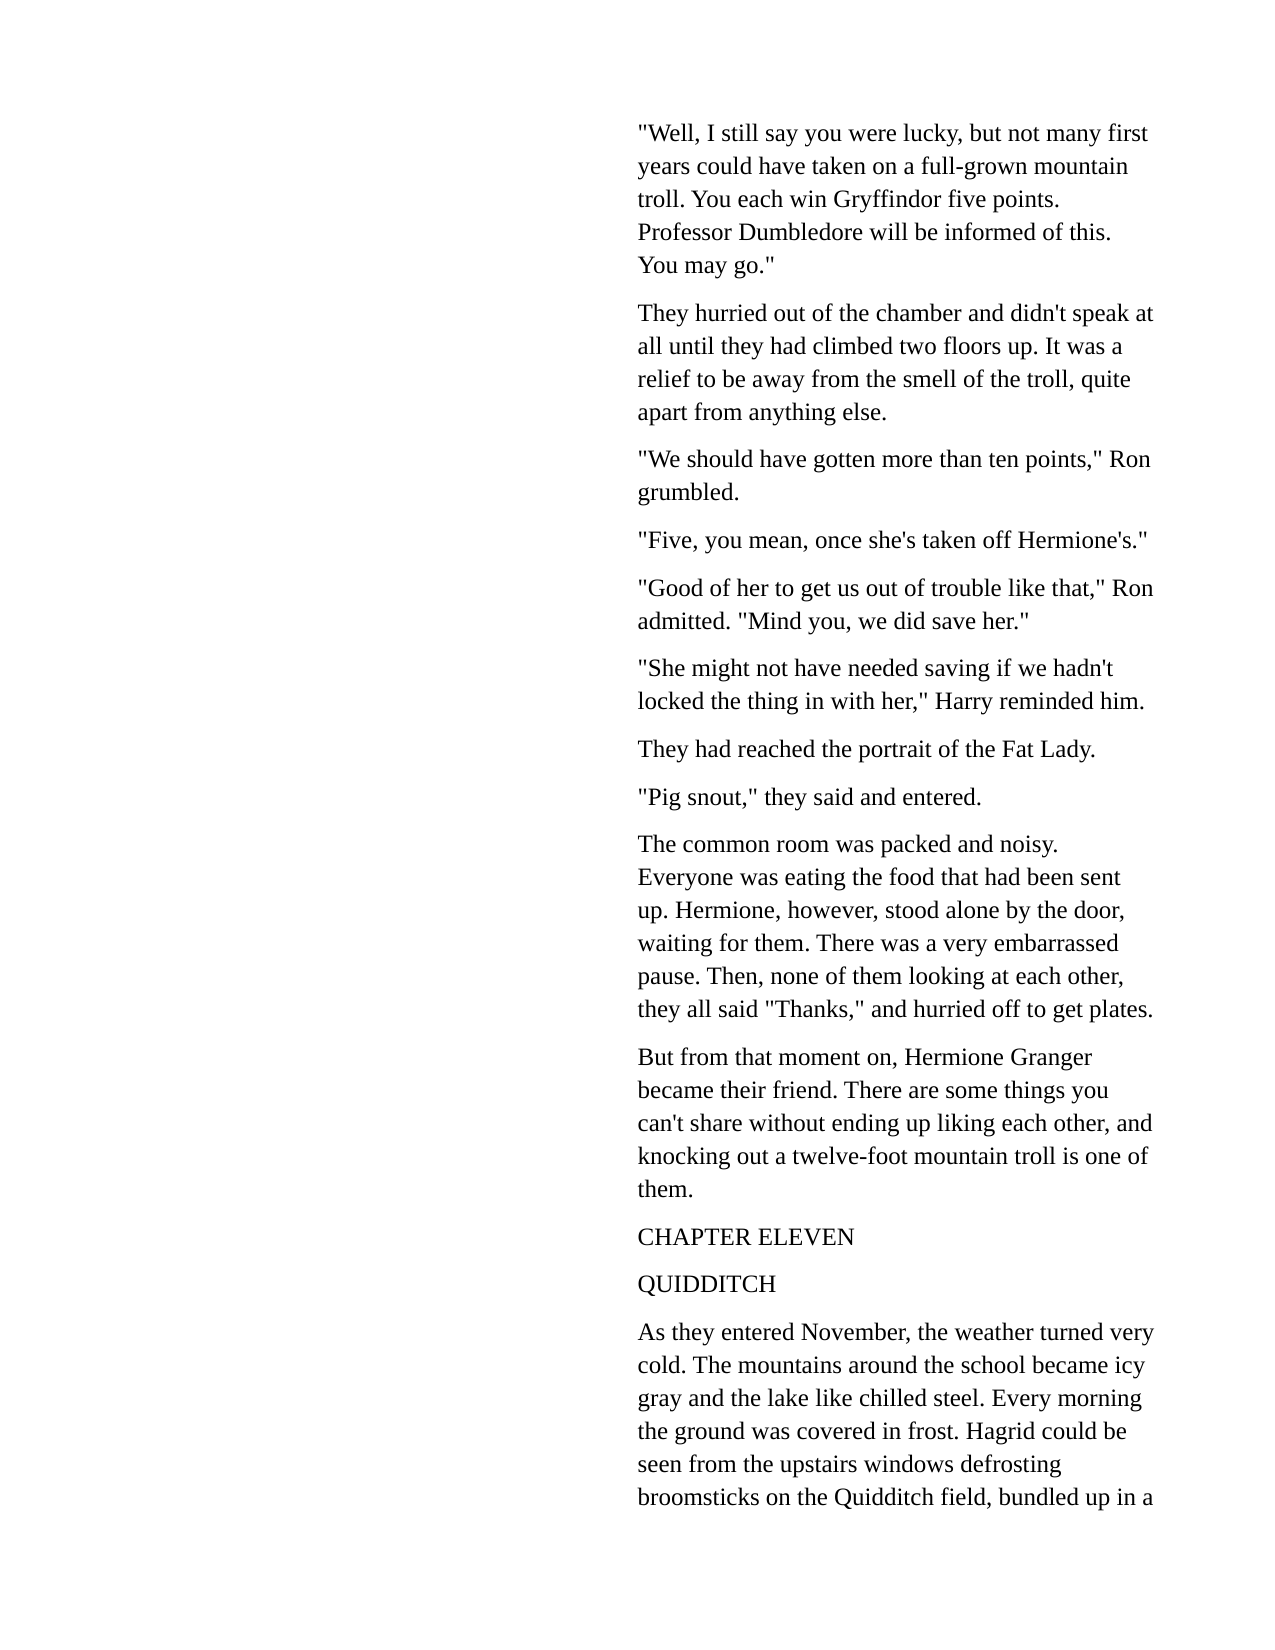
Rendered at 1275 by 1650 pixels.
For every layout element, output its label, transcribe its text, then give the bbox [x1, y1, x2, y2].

table_cell "Good of her to get us out of trouble like that," Ron admitted. "Mind you, we did save her." [638, 573, 1157, 653]
table_cell "She might not have needed saving if we hadn't locked the thing in with her," Harry reminded him. [638, 653, 1157, 734]
table_cell [118, 573, 637, 653]
table_cell [118, 1269, 637, 1317]
table_cell "Five, you mean, once she's taken off Hermione's." [638, 525, 1157, 573]
table_cell [118, 1042, 637, 1222]
table_cell [118, 118, 637, 298]
table_cell They had reached the portrait of the Fat Lady. [638, 734, 1157, 782]
table_cell "We should have gotten more than ten points," Ron grumbled. [638, 445, 1157, 525]
table_cell The common room was packed and noisy. Everyone was eating the food that had been sent up. Hermione, however, stood alone by the door, waiting for them. There was a very embarrassed pause. Then, none of them looking at each other, they all said "Thanks," and hurried off to get plates. [638, 829, 1157, 1042]
table_cell [118, 298, 637, 444]
table_cell [118, 782, 637, 829]
table_cell They hurried out of the chamber and didn't speak at all until they had climbed two floors up. It was a relief to be away from the smell of the troll, quite apart from anything else. [638, 298, 1157, 444]
table_cell [118, 653, 637, 734]
table_cell [118, 525, 637, 573]
table_cell [118, 1317, 637, 1511]
table_cell But from that moment on, Hermione Granger became their friend. There are some things you can't share without ending up liking each other, and knocking out a twelve-foot mountain troll is one of them. [638, 1042, 1157, 1222]
table_cell QUIDDITCH [638, 1269, 1157, 1317]
table_cell [118, 734, 637, 782]
table_cell [118, 445, 637, 525]
table_cell CHAPTER ELEVEN [638, 1222, 1157, 1269]
table_cell [118, 1222, 637, 1269]
table_cell As they entered November, the weather turned very cold. The mountains around the school became icy gray and the lake like chilled steel. Every morning the ground was covered in frost. Hagrid could be seen from the upstairs windows defrosting broomsticks on the Quidditch field, bundled up in a [638, 1317, 1157, 1511]
table_cell "Well, I still say you were lucky, but not many first years could have taken on a full-grown mountain troll. You each win Gryffindor five points. Professor Dumbledore will be informed of this. You may go." [638, 118, 1157, 298]
table_cell "Pig snout," they said and entered. [638, 782, 1157, 829]
table_cell [118, 829, 637, 1042]
